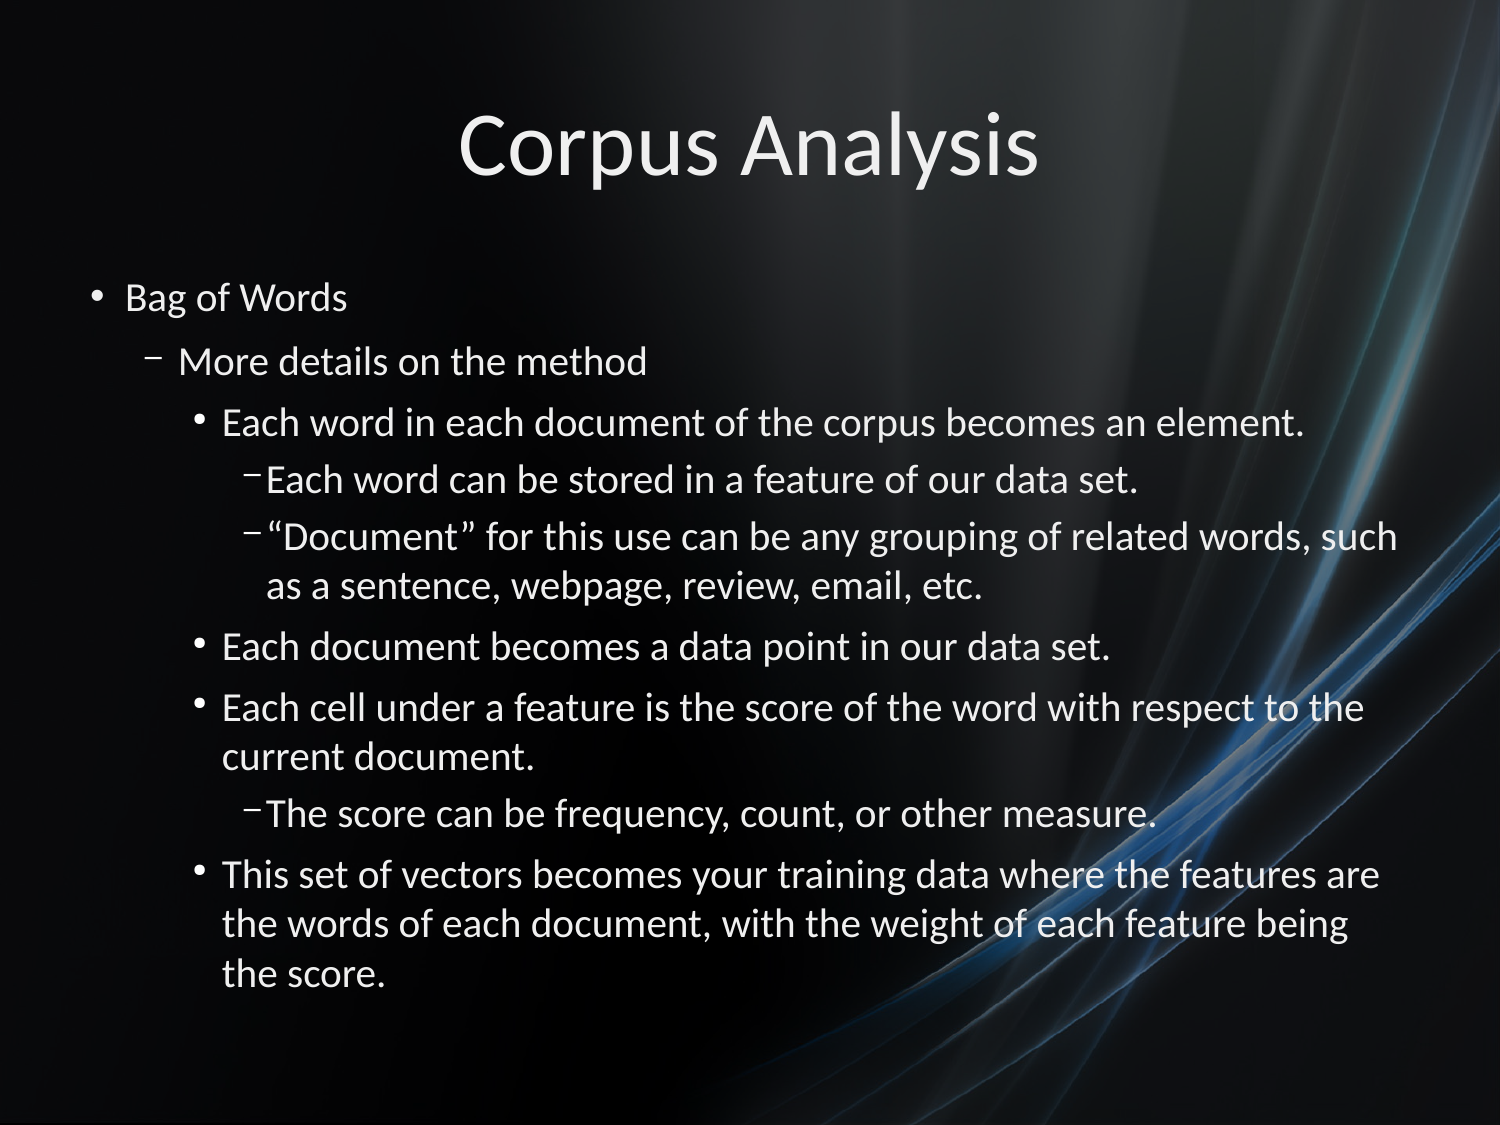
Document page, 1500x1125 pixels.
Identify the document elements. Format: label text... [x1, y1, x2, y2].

list Bag of Words More details on the method Each word in each document of the corpus becomes an element. Each word can be stored in a feature of our data set. “Document” for this use can be any grouping of related words, such as a sentence, webpage, review, email, etc. Each document becomes a data point in our data set. Each cell under a feature is the score of the word with respect to the current document. The score can be frequency, count, or other measure. This set of vectors becomes your training data where the features are the words of each document, with the weight of each feature being the score. [75, 262, 1426, 1006]
title Corpus Analysis [75, 45, 1425, 233]
text_box [0, 0, 1500, 1125]
